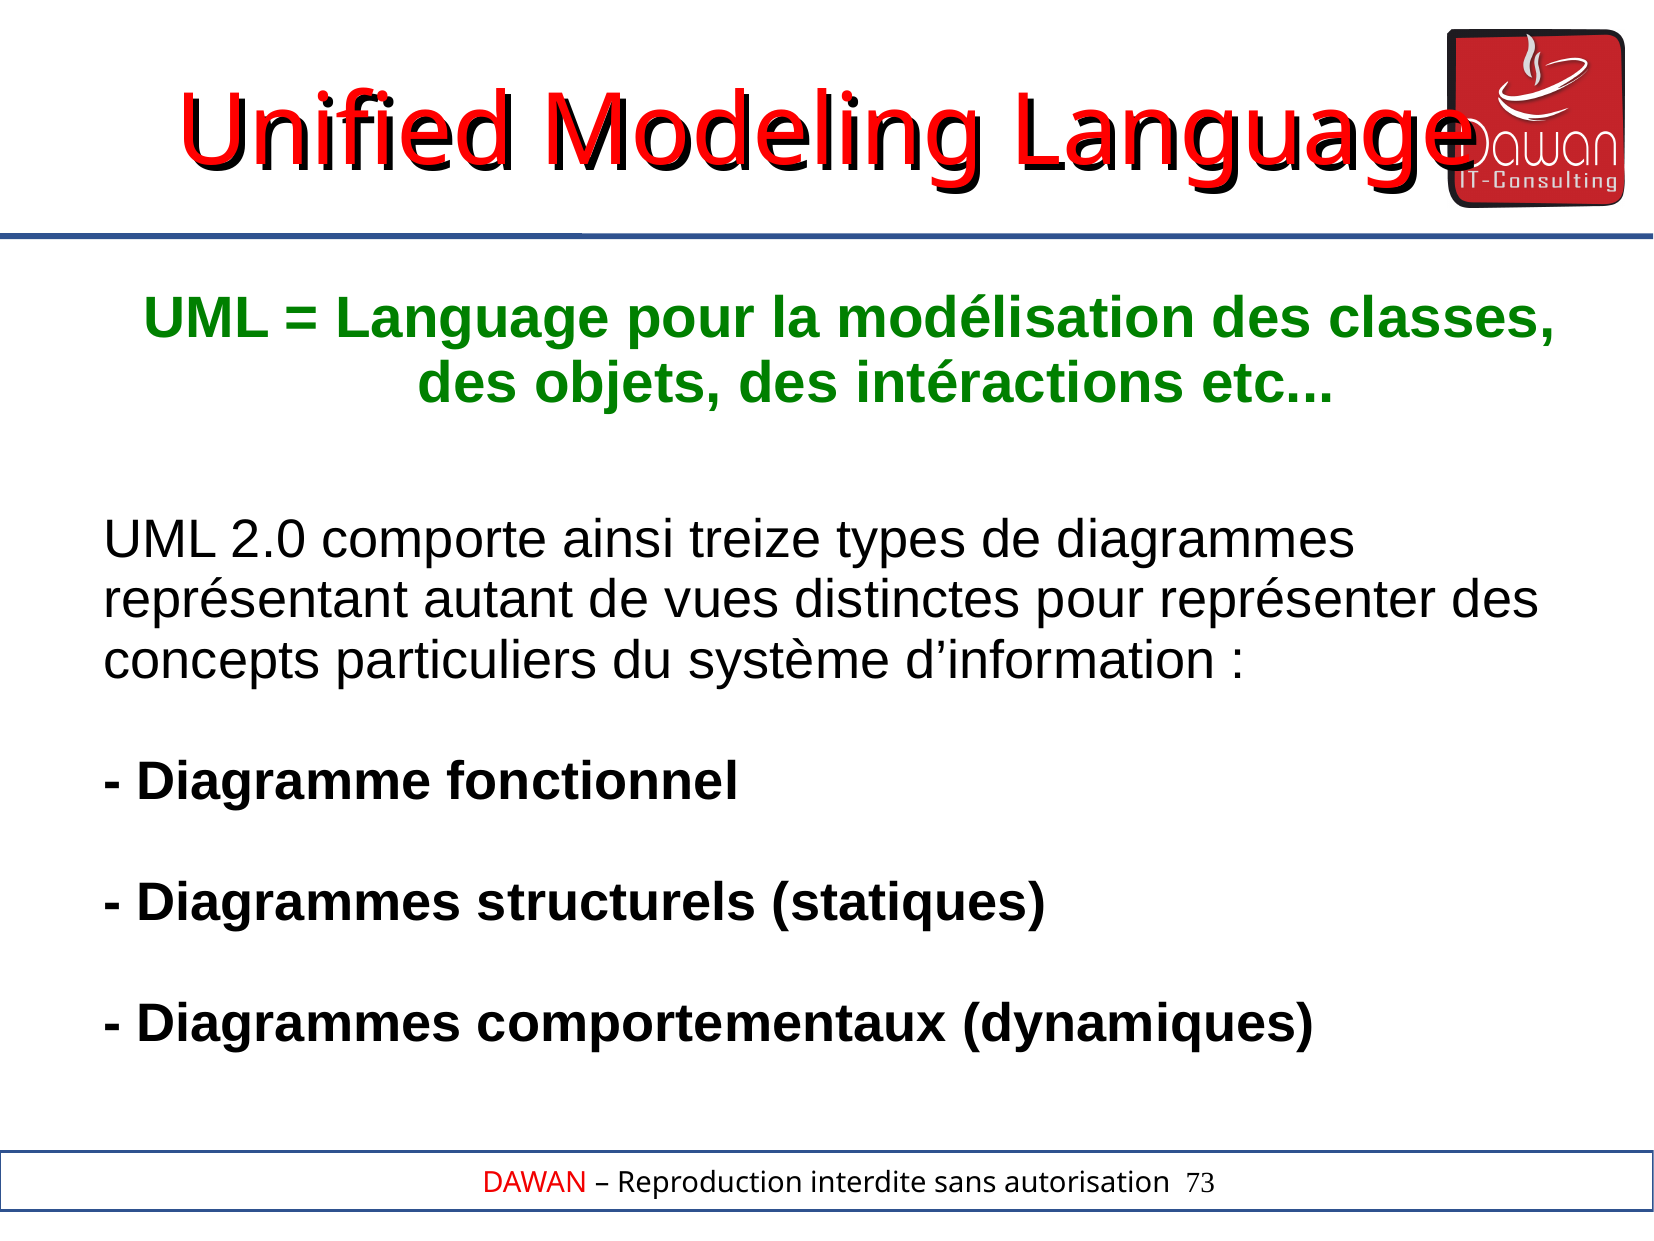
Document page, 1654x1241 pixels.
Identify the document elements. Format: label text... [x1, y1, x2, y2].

text_box UML = Language pour la modélisation des classes, des objets, des intéractions etc... UML 2.0 comporte ainsi treize types de diagrammes représentant autant de vues distinctes pour représenter des concepts particuliers du système d’information : - Diagramme fonctionnel - Diagrammes structurels (statiques) - Diagrammes comportementaux (dynamiques) [88, 277, 1595, 1070]
text_box [1185, 1163, 1565, 1228]
text_box Unified Modeling Language [88, 50, 1565, 182]
